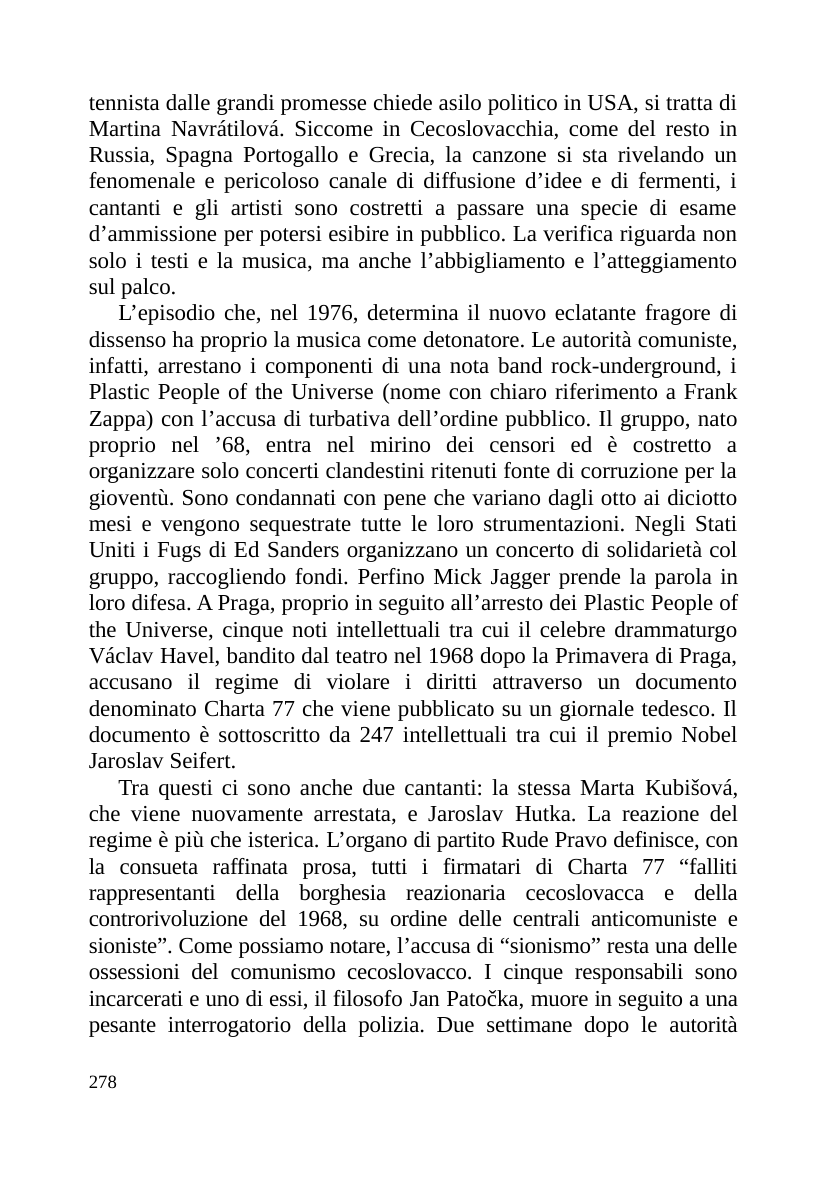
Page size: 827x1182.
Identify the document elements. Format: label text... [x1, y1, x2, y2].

text tennista dalle grandi promesse chiede asilo politico in USA, si tratta di Martina Navrátilová. Siccome in Cecoslovacchia, come del resto in Russia, Spagna Portogallo e Grecia, la canzone si sta rivelando un fenomenale e pericoloso canale di diffusione d’idee e di fermenti, i cantanti e gli artisti sono costretti a passare una specie di esame d’ammissione per potersi esibire in pubblico. La verifica riguarda non solo i testi e la musica, ma anche l’abbigliamento e l’atteggiamento sul palco. [88, 88, 738, 299]
text L’episodio che, nel 1976, determina il nuovo eclatante fragore di dissenso ha proprio la musica come detonatore. Le autorità comuniste, infatti, arrestano i componenti di una nota band rock-underground, i Plastic People of the Universe (nome con chiaro riferimento a Frank Zappa) con l’accusa di turbativa dell’ordine pubblico. Il gruppo, nato proprio nel ’68, entra nel mirino dei censori ed è costretto a organizzare solo concerti clandestini ritenuti fonte di corruzione per la gioventù. Sono condannati con pene che variano dagli otto ai diciotto mesi e vengono sequestrate tutte le loro strumentazioni. Negli Stati Uniti i Fugs di Ed Sanders organizzano un concerto di solidarietà col gruppo, raccogliendo fondi. Perfino Mick Jagger prende la parola in loro difesa. A Praga, proprio in seguito all’arresto dei Plastic People of the Universe, cinque noti intellettuali tra cui il celebre drammaturgo Václav Havel, bandito dal teatro nel 1968 dopo la Primavera di Praga, accusano il regime di violare i diritti attraverso un documento denominato Charta 77 che viene pubblicato su un giornale tedesco. Il documento è sottoscritto da 247 intellettuali tra cui il premio Nobel Jaroslav Seifert. [88, 299, 738, 774]
text Tra questi ci sono anche due cantanti: la stessa Marta Kubišová, che viene nuovamente arrestata, e Jaroslav Hutka. La reazione del regime è più che isterica. L’organo di partito Rude Pravo definisce, con la consueta raffinata prosa, tutti i firmatari di Charta 77 “falliti rappresentanti della borghesia reazionaria cecoslovacca e della controrivoluzione del 1968, su ordine delle centrali anticomuniste e sioniste”. Come possiamo notare, l’accusa di “sionismo” resta una delle ossessioni del comunismo cecoslovacco. I cinque responsabili sono incarcerati e uno di essi, il filosofo Jan Patočka, muore in seguito a una pesante interrogatorio della polizia. Due settimane dopo le autorità [88, 774, 738, 1037]
